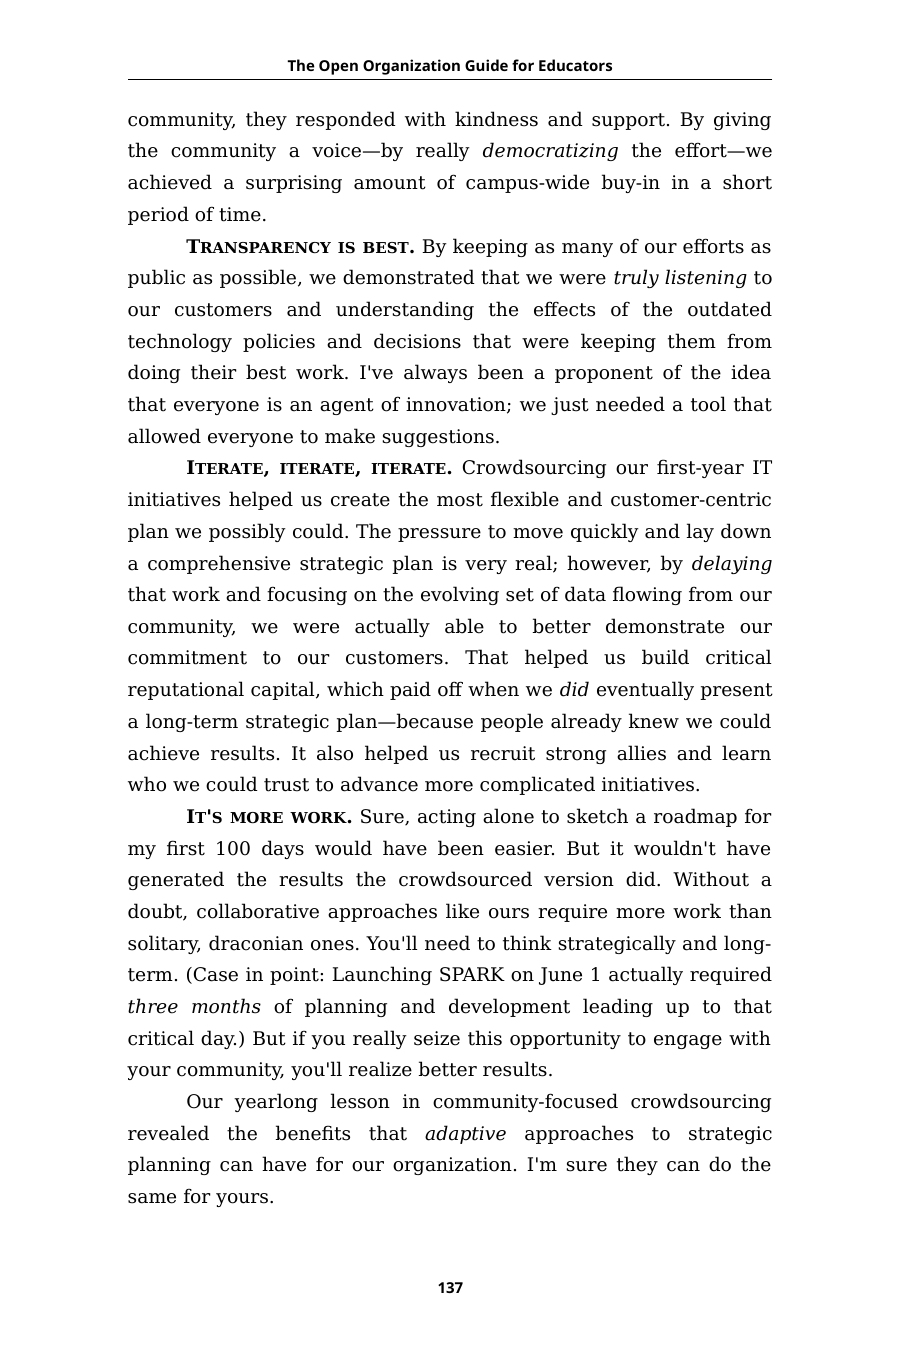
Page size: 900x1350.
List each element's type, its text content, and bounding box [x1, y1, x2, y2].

text Iterate, iterate, iterate. Crowdsourcing our first-year IT initiatives helped us create the most flexible and customer-centric plan we possibly could. The pressure to move quickly and lay down a comprehensive strategic plan is very real; however, by delaying that work and focusing on the evolving set of data flowing from our community, we were actually able to better demonstrate our commitment to our customers. That helped us build critical reputational capital, which paid off when we did eventually present a long-term strategic plan—because people already knew we could achieve results. It also helped us recruit strong allies and learn who we could trust to advance more complicated initiatives. [127, 457, 772, 796]
text Our yearlong lesson in community-focused crowdsourcing revealed the benefits that adaptive approaches to strategic planning can have for our organization. I'm sure they can do the same for yours. [127, 1091, 772, 1208]
text It's more work. Sure, acting alone to sketch a roadmap for my first 100 days would have been easier. But it wouldn't have generated the results the crowdsourced version did. Without a doubt, collaborative approaches like ours require more work than solitary, draconian ones. You'll need to think strategically and long-term. (Case in point: Launching SPARK on June 1 actually required three months of planning and development leading up to that critical day.) But if you really seize this opportunity to engage with your community, you'll realize better results. [127, 806, 772, 1081]
text Transparency is best. By keeping as many of our efforts as public as possible, we demonstrated that we were truly listening to our customers and understanding the effects of the outdated technology policies and decisions that were keeping them from doing their best work. I've always been a proponent of the idea that everyone is an agent of innovation; we just needed a tool that allowed everyone to make suggestions. [127, 235, 772, 447]
text community, they responded with kindness and support. By giving the community a voice—by really democratizing the effort—we achieved a surprising amount of campus-wide buy-in in a short period of time. [127, 109, 772, 226]
